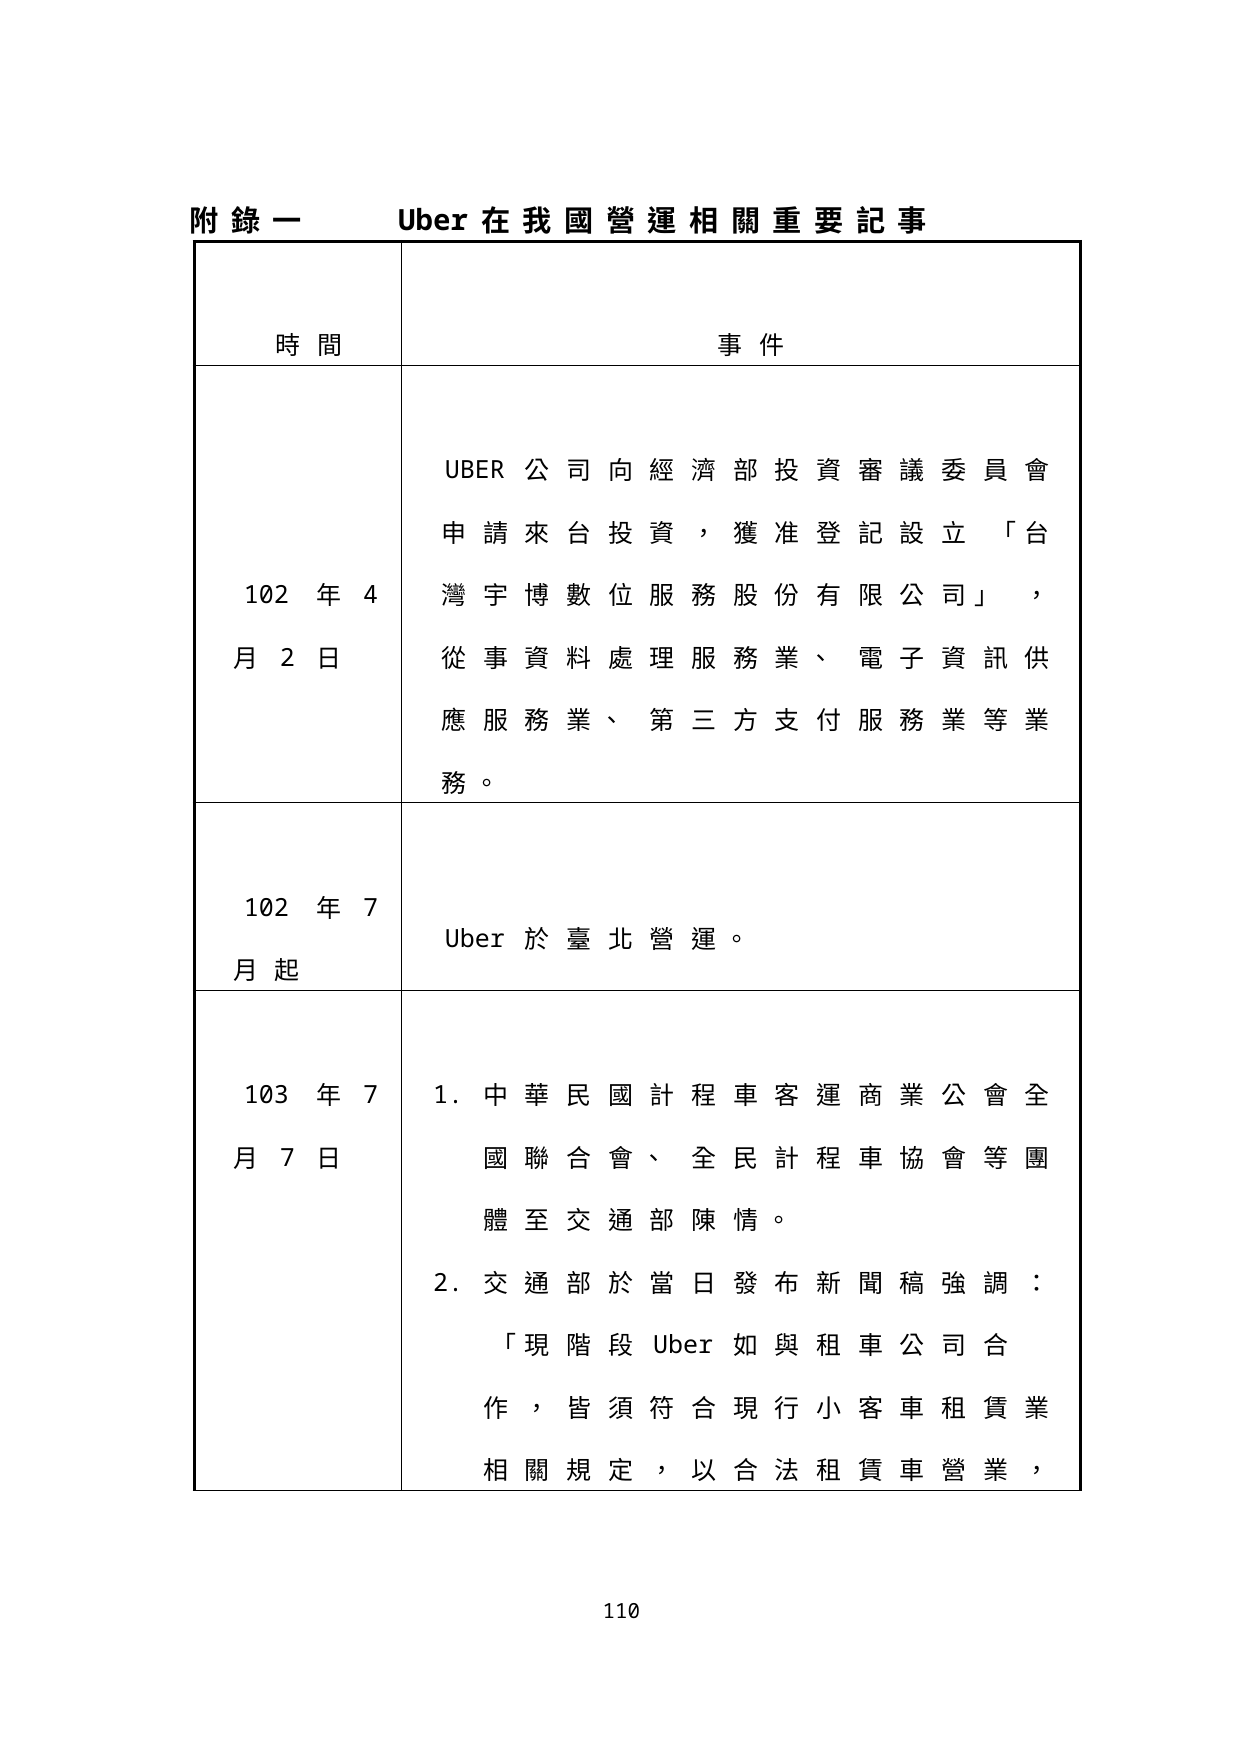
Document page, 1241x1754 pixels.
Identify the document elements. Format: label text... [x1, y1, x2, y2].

table_header 時間 [196, 243, 401, 365]
text 附錄一 Uber在我國營運相關重要記事 [183, 177, 1058, 240]
table_cell 103年7月7日 [196, 991, 401, 1490]
table_cell 102年7月起 [196, 803, 401, 990]
table_cell UBER公司向經濟部投資審議委員會申請來台投資，獲准登記設立「台灣宇博數位服務股份有限公司」，從事資料處理服務業、電子資訊供應服務業、第三方支付服務業等業務。 [402, 366, 1079, 802]
table_cell Uber於臺北營運。 [402, 803, 1079, 990]
table_header 事件 [402, 243, 1079, 365]
table_cell 102年4月2日 [196, 366, 401, 802]
table_cell 中華民國計程車客運商業公會全國聯合會、全民計程車協會等團體至交通部陳情。 交通部於當日發布新聞稿強調：「現階段Uber如與租車公司合作，皆須符合現行小客車租賃業相關規定，以合法租賃車營業， [402, 991, 1079, 1490]
